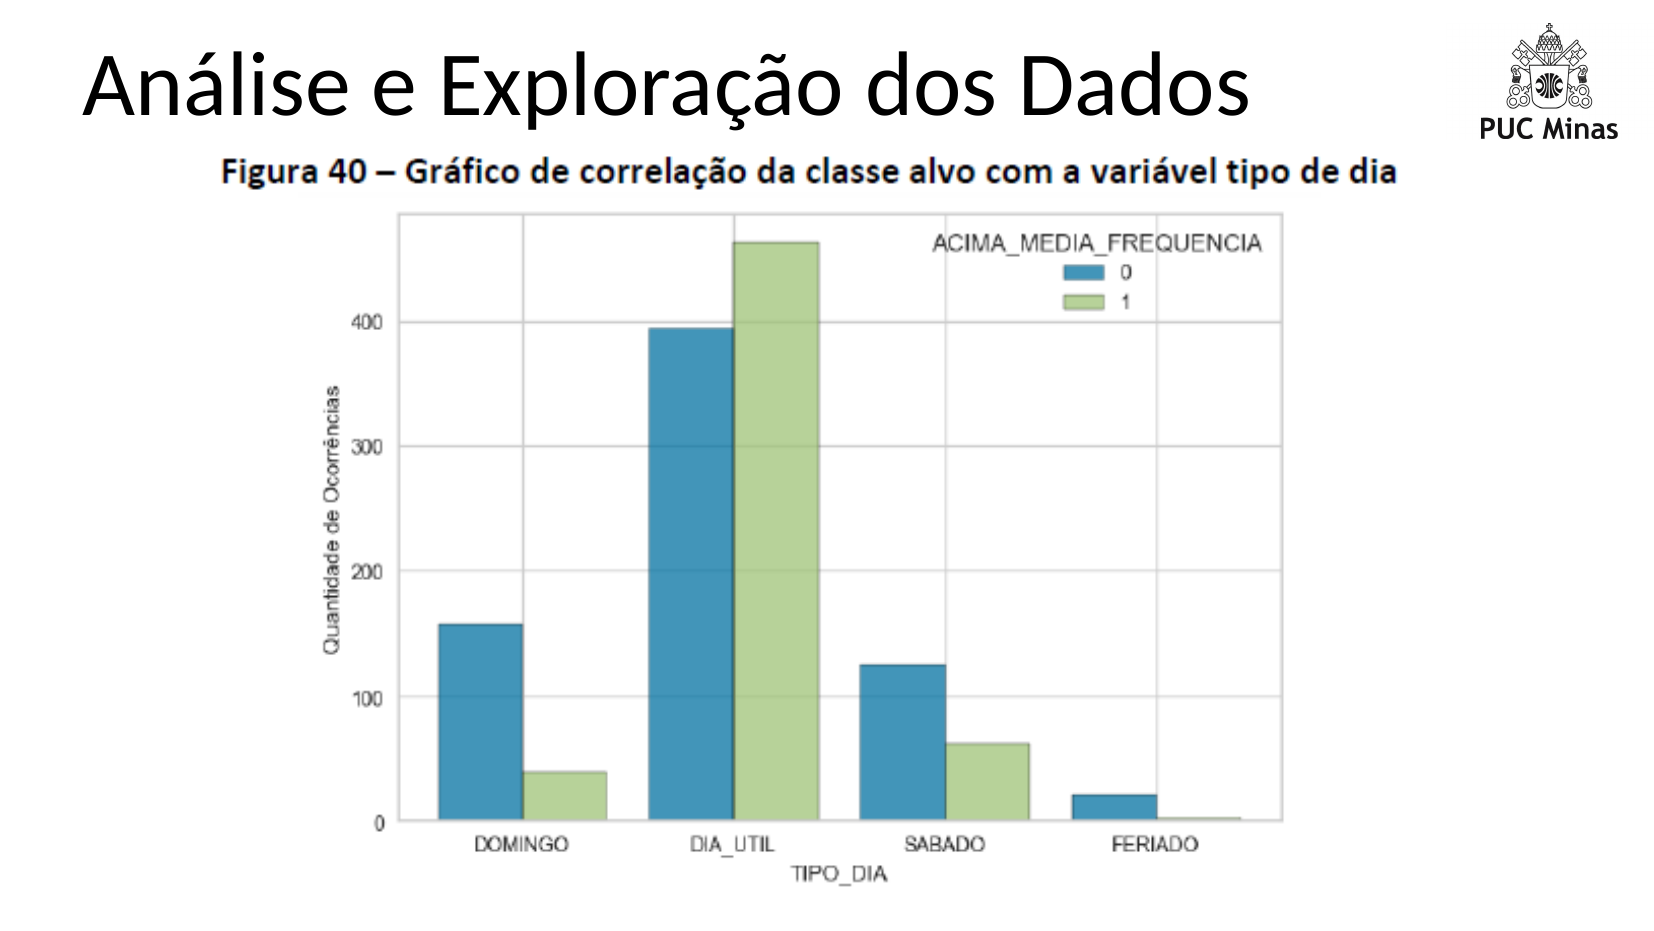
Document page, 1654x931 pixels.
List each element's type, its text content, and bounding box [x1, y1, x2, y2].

picture [1446, 23, 1654, 140]
picture [206, 139, 1418, 915]
title Análise e Exploração dos Dados [82, 37, 1571, 148]
